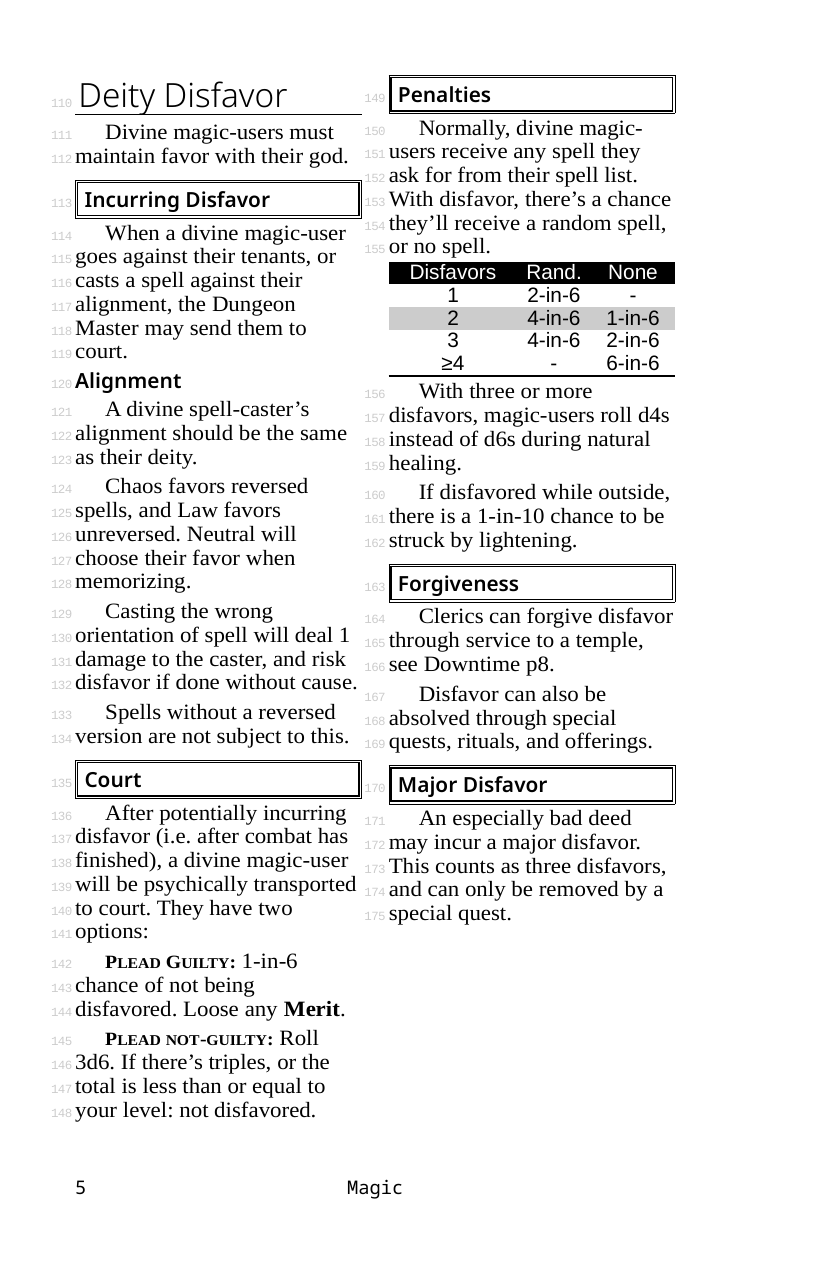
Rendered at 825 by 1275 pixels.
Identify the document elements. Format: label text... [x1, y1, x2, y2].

text An especially bad deed may incur a major disfavor. This counts as three disfavors, and can only be removed by a special quest. [388, 807, 675, 925]
text Disfavor can also be absolved through special quests, rituals, and offerings. [388, 682, 675, 753]
text A divine spell-caster’s alignment should be the same as their deity. [75, 398, 362, 469]
table_cell - [590, 284, 675, 307]
text After potentially incurring disfavor (i.e. after combat has finished), a divine magic-user will be psychically transported to court. They have two options: [75, 801, 362, 944]
text If disfavored while outside, there is a 1-in-10 chance to be struck by lightening. [388, 481, 675, 552]
text Casting the wrong orientation of spell will deal 1 damage to the caster, and risk disfavor if done without cause. [75, 600, 362, 695]
text Plead not-guilty: Roll 3d6. If there’s triples, or the total is less than or equal to your level: not disfavored. [75, 1027, 362, 1122]
table_header None [590, 262, 675, 284]
table_cell 6-in-6 [590, 352, 675, 375]
subtitle Penalties [392, 78, 672, 110]
table_cell ≥4 [389, 352, 517, 375]
table_cell - [517, 352, 590, 375]
table_cell 4-in-6 [517, 330, 590, 352]
table_cell 4-in-6 [517, 307, 590, 330]
subtitle Forgiveness [392, 567, 672, 599]
subtitle Deity Disfavor [75, 75, 362, 114]
table_cell 2-in-6 [590, 330, 675, 352]
text Clerics can forgive disfavor through service to a temple, see Downtime p8. [388, 605, 675, 676]
table_header Disfavors [389, 262, 517, 284]
table_cell 3 [389, 330, 517, 352]
text Chaos favors reversed spells, and Law favors unreversed. Neutral will choose their favor when memorizing. [75, 475, 362, 594]
table_header Rand. [517, 262, 590, 284]
text Spells without a reversed version are not subject to this. [75, 701, 362, 748]
table_cell 1-in-6 [590, 307, 675, 330]
table_cell 2-in-6 [517, 284, 590, 307]
subtitle Alignment [75, 366, 362, 395]
text With three or more disfavors, magic-users roll d4s instead of d6s during natural healing. [388, 380, 675, 475]
table_cell 1 [389, 284, 517, 307]
text Divine magic-users must maintain favor with their god. [75, 120, 362, 168]
text When a divine magic-user goes against their tenants, or casts a spell against their alignment, the Dungeon Master may send them to court. [75, 221, 362, 363]
table_cell 2 [389, 307, 517, 330]
subtitle Major Disfavor [392, 769, 672, 800]
text Plead Guilty: 1-in-6 chance of not being disfavored. Loose any Merit. [75, 950, 362, 1021]
text Normally, divine magic-users receive any spell they ask for from their spell list. With disfavor, there’s a chance they’ll receive a random spell, or no spell. [388, 116, 675, 259]
